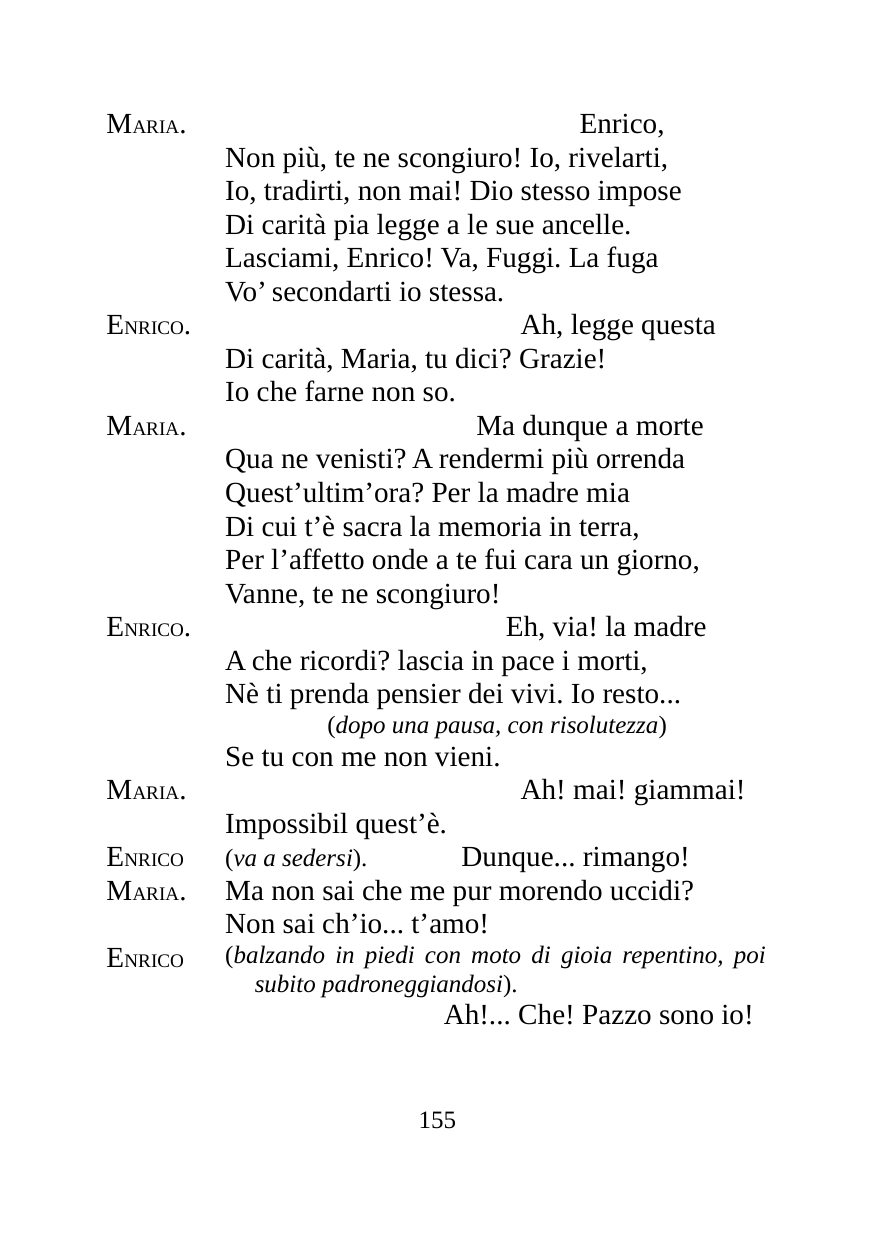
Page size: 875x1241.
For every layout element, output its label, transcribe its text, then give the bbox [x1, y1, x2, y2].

table_cell Maria. [106, 408, 225, 609]
table_cell Enrico [106, 839, 225, 873]
table_cell Enrico [106, 940, 225, 1031]
table_cell Enrico. [106, 609, 225, 772]
table_cell Ma dunque a morte Qua ne venisti? A rendermi più orrenda Quest’ultim’ora? Per la madre mia Di cui t’è sacra la memoria in terra, Per l’affetto onde a te fui cara un giorno, Vanne, te ne scongiuro! [225, 408, 769, 609]
table_cell (balzando in piedi con moto di gioia repentino, poi subito padroneggiandosi). Ah!... Che! Pazzo sono io! [225, 940, 769, 1031]
table_cell (va a sedersi). Dunque... rimango! [225, 839, 769, 873]
table_cell Maria. [106, 106, 225, 307]
table_cell Eh, via! la madre A che ricordi? lascia in pace i morti, Nè ti prenda pensier dei vivi. Io resto... (dopo una pausa, con risolutezza) Se tu con me non vieni. [225, 609, 769, 772]
table_cell Ah! mai! giammai! Impossibil quest’è. [225, 772, 769, 839]
table_cell Maria. [106, 772, 225, 839]
table_cell Ah, legge questa Di carità, Maria, tu dici? Grazie! Io che farne non so. [225, 308, 769, 408]
table_cell Ma non sai che me pur morendo uccidi? Non sai ch’io... t’amo! [225, 873, 769, 940]
table_cell Enrico, Non più, te ne scongiuro! Io, rivelarti, Io, tradirti, non mai! Dio stesso impose Di carità pia legge a le sue ancelle. Lasciami, Enrico! Va, Fuggi. La fuga Vo’ secondarti io stessa. [225, 106, 769, 307]
table_cell Enrico. [106, 308, 225, 408]
table_cell Maria. [106, 873, 225, 940]
